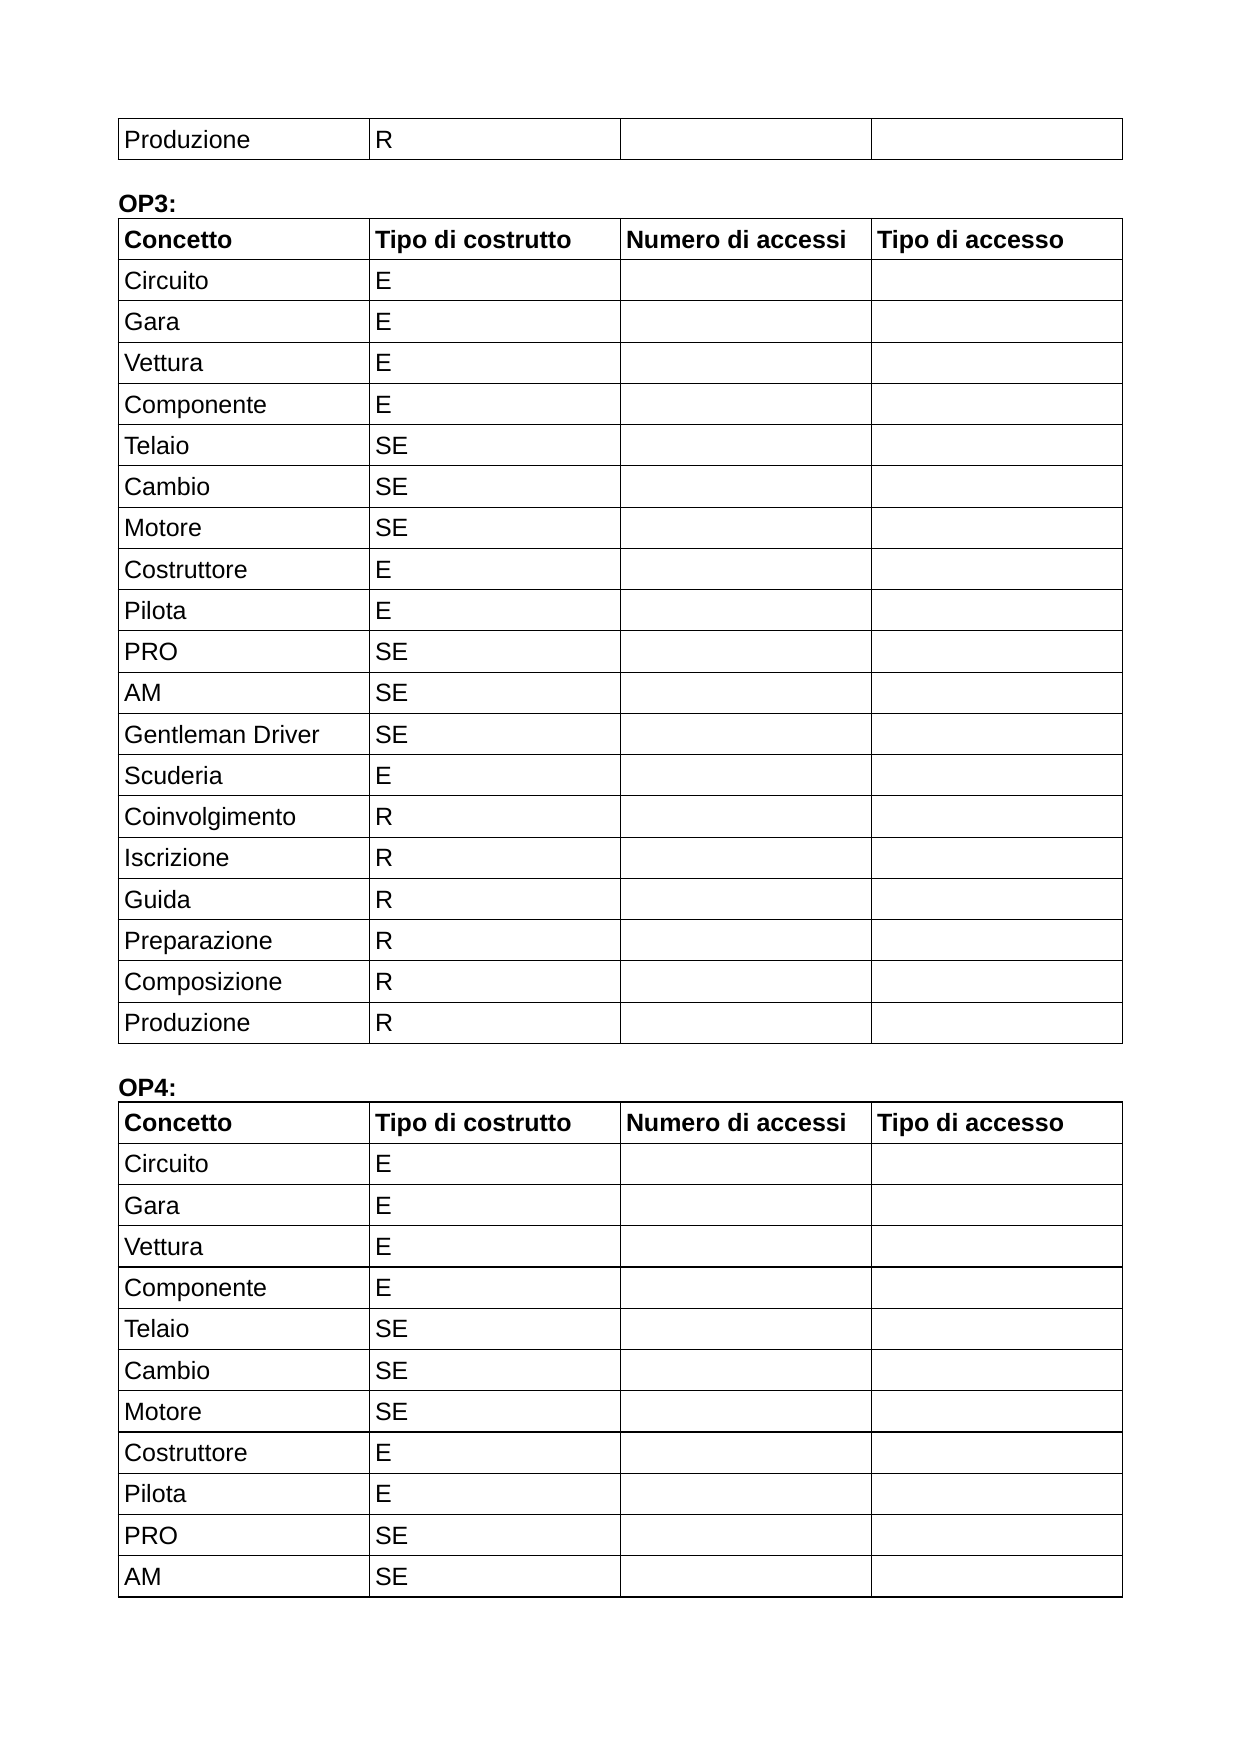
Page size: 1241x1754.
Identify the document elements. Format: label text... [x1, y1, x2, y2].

table_cell R [370, 920, 620, 960]
table_cell [621, 1433, 871, 1473]
table_cell [872, 260, 1122, 300]
table_cell R [370, 879, 620, 919]
table_cell E [370, 755, 620, 795]
table_cell [621, 549, 871, 589]
table_cell SE [370, 1309, 620, 1349]
table_cell AM [119, 673, 369, 713]
table_cell [621, 343, 871, 383]
table_cell E [370, 1433, 620, 1473]
table_cell [621, 961, 871, 1002]
table_cell Composizione [119, 961, 369, 1002]
table_cell [621, 301, 871, 342]
table_cell Circuito [119, 1144, 369, 1184]
table_cell SE [370, 1556, 620, 1596]
table_header Tipo di costrutto [370, 1103, 620, 1143]
table_cell [872, 1474, 1122, 1514]
table_cell [872, 1309, 1122, 1349]
table_cell [621, 1556, 871, 1596]
table_cell [621, 1309, 871, 1349]
table_cell [621, 838, 871, 878]
table_cell [621, 1226, 871, 1266]
table_cell [872, 1391, 1122, 1431]
table_cell SE [370, 1515, 620, 1555]
text OP3: [118, 189, 1122, 218]
table_cell [621, 425, 871, 465]
table_cell Telaio [119, 1309, 369, 1349]
table_cell [872, 1515, 1122, 1555]
table_cell [872, 1185, 1122, 1225]
table_cell [872, 1268, 1122, 1308]
table_cell [872, 1556, 1122, 1596]
table_cell [872, 301, 1122, 342]
table_cell [872, 838, 1122, 878]
table_cell [872, 1144, 1122, 1184]
table_cell [621, 590, 871, 630]
table_cell [621, 714, 871, 754]
text OP4: [118, 1073, 1122, 1101]
table_cell E [370, 1268, 620, 1308]
table_cell Pilota [119, 1474, 369, 1514]
table_cell [621, 1515, 871, 1555]
table_cell [872, 1226, 1122, 1266]
table_cell [621, 673, 871, 713]
table_cell [872, 755, 1122, 795]
table_cell [872, 796, 1122, 837]
table_cell Motore [119, 508, 369, 548]
table_cell [621, 1474, 871, 1514]
table_cell [621, 508, 871, 548]
table_cell Costruttore [119, 549, 369, 589]
table_cell [872, 466, 1122, 507]
table_header Concetto [119, 219, 369, 259]
table_cell Iscrizione [119, 838, 369, 878]
table_header Tipo di costrutto [370, 219, 620, 259]
table_cell Motore [119, 1391, 369, 1431]
table_cell R [370, 961, 620, 1002]
table_cell SE [370, 1391, 620, 1431]
table_cell [872, 119, 1122, 159]
table_cell [621, 755, 871, 795]
table_cell [872, 1350, 1122, 1390]
table_cell Gara [119, 301, 369, 342]
table_cell Produzione [119, 1003, 369, 1043]
table_cell [872, 1433, 1122, 1473]
table_cell Guida [119, 879, 369, 919]
table_cell [621, 1350, 871, 1390]
table_cell [621, 631, 871, 672]
table_cell PRO [119, 1515, 369, 1555]
table_cell [872, 425, 1122, 465]
table_cell Produzione [119, 119, 369, 159]
table_cell Vettura [119, 343, 369, 383]
table_cell Costruttore [119, 1433, 369, 1473]
table_cell E [370, 384, 620, 424]
table_cell R [370, 1003, 620, 1043]
table_cell [621, 466, 871, 507]
table_cell AM [119, 1556, 369, 1596]
table_cell [621, 1144, 871, 1184]
table_cell Vettura [119, 1226, 369, 1266]
table_cell Gara [119, 1185, 369, 1225]
table_cell [621, 1185, 871, 1225]
table_cell Componente [119, 1268, 369, 1308]
table_cell Componente [119, 384, 369, 424]
table_cell R [370, 796, 620, 837]
table_cell SE [370, 508, 620, 548]
table_cell SE [370, 631, 620, 672]
table_cell SE [370, 673, 620, 713]
table_cell [621, 1391, 871, 1431]
table_cell [621, 260, 871, 300]
table_cell Coinvolgimento [119, 796, 369, 837]
table_cell [872, 590, 1122, 630]
table_cell E [370, 260, 620, 300]
table_cell Gentleman Driver [119, 714, 369, 754]
table_cell [621, 119, 871, 159]
table_cell E [370, 1474, 620, 1514]
table_cell E [370, 343, 620, 383]
table_cell R [370, 838, 620, 878]
table_cell [621, 879, 871, 919]
table_cell E [370, 1144, 620, 1184]
table_cell Scuderia [119, 755, 369, 795]
table_cell [621, 1003, 871, 1043]
table_header Concetto [119, 1103, 369, 1143]
table_cell R [370, 119, 620, 159]
table_cell SE [370, 714, 620, 754]
table_cell [872, 879, 1122, 919]
table_cell SE [370, 1350, 620, 1390]
table_cell Cambio [119, 466, 369, 507]
table_cell [872, 714, 1122, 754]
table_cell PRO [119, 631, 369, 672]
table_header Tipo di accesso [872, 219, 1122, 259]
table_cell [621, 1268, 871, 1308]
table_header Tipo di accesso [872, 1103, 1122, 1143]
table_cell Circuito [119, 260, 369, 300]
table_cell [872, 631, 1122, 672]
table_cell Preparazione [119, 920, 369, 960]
table_cell [872, 549, 1122, 589]
table_header Numero di accessi [621, 1103, 871, 1143]
table_cell [621, 384, 871, 424]
table_cell [872, 673, 1122, 713]
table_cell [872, 961, 1122, 1002]
table_cell [621, 796, 871, 837]
table_cell [872, 343, 1122, 383]
table_cell Telaio [119, 425, 369, 465]
table_cell [872, 384, 1122, 424]
table_cell [872, 508, 1122, 548]
table_cell SE [370, 425, 620, 465]
table_cell SE [370, 466, 620, 507]
table_cell E [370, 1226, 620, 1266]
table_header Numero di accessi [621, 219, 871, 259]
table_cell E [370, 590, 620, 630]
table_cell [872, 920, 1122, 960]
table_cell [872, 1003, 1122, 1043]
table_cell [621, 920, 871, 960]
table_cell Cambio [119, 1350, 369, 1390]
table_cell E [370, 549, 620, 589]
table_cell Pilota [119, 590, 369, 630]
table_cell E [370, 1185, 620, 1225]
table_cell E [370, 301, 620, 342]
